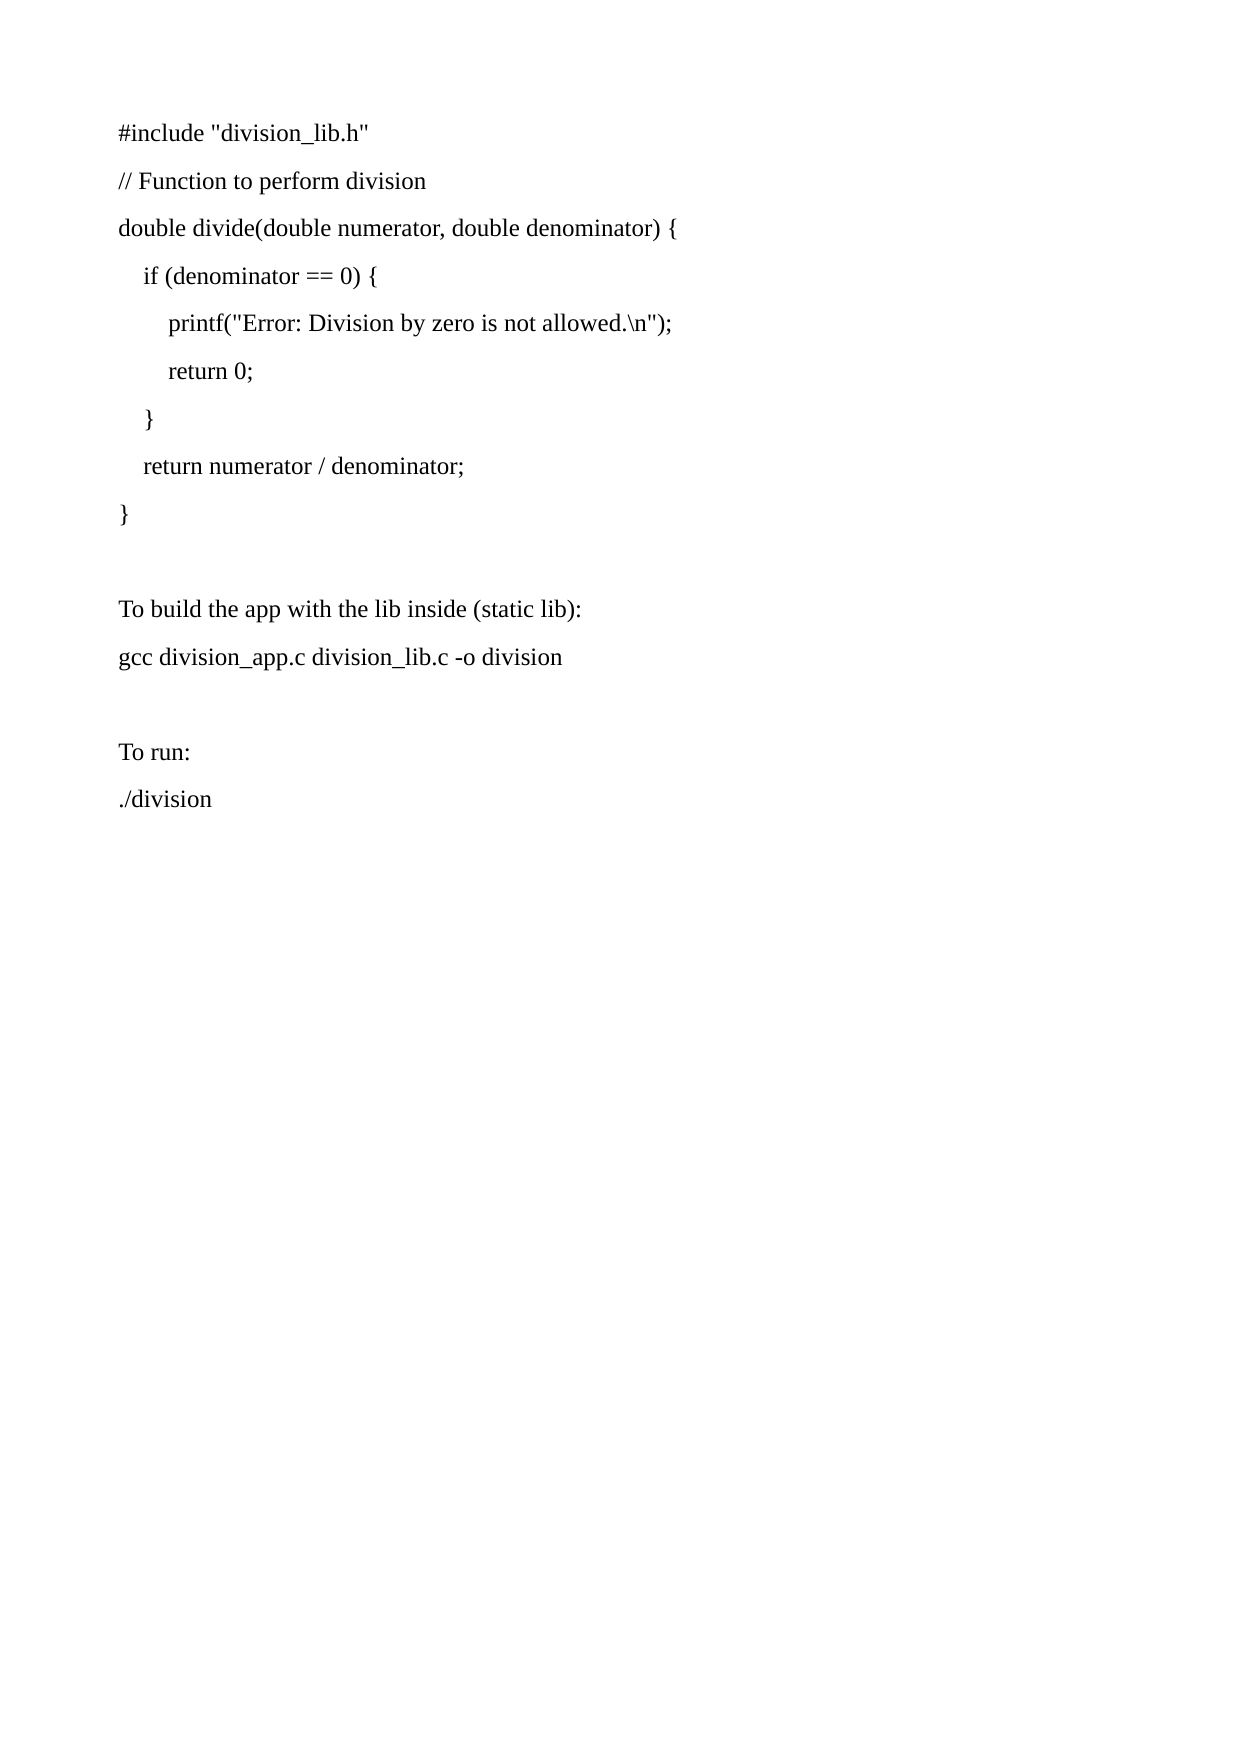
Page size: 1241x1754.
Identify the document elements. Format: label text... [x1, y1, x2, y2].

text } [118, 499, 1122, 528]
text To build the app with the lib inside (static lib): [118, 594, 1122, 623]
text return numerator / denominator; [118, 451, 1122, 480]
text printf("Error: Division by zero is not allowed.\n"); [118, 308, 1122, 337]
text return 0; [118, 356, 1122, 385]
text if (denominator == 0) { [118, 261, 1122, 290]
text gcc division_app.c division_lib.c -o division [118, 642, 1122, 671]
text ./division [118, 784, 1122, 813]
text } [118, 404, 1122, 432]
text // Function to perform division [118, 166, 1122, 194]
text #include "division_lib.h" [118, 118, 1122, 147]
text double divide(double numerator, double denominator) { [118, 213, 1122, 242]
text To run: [118, 737, 1122, 766]
